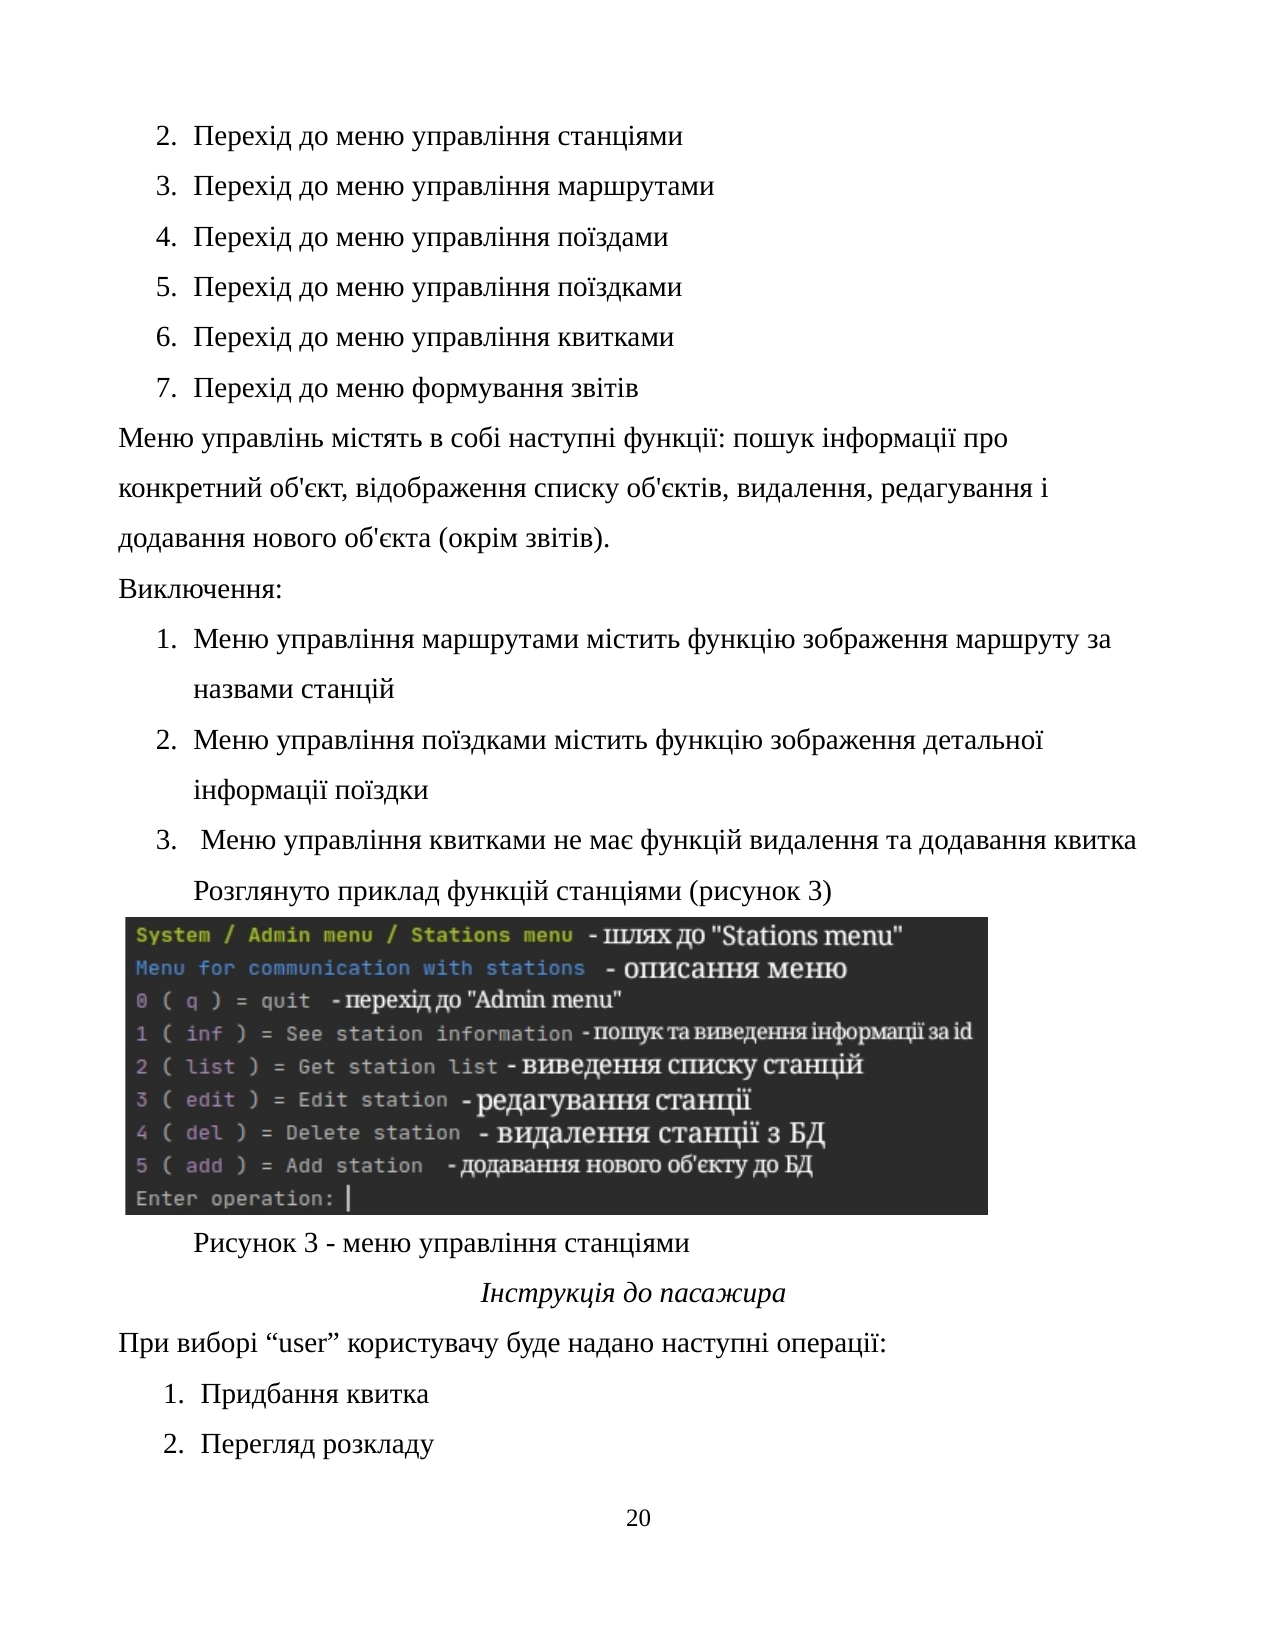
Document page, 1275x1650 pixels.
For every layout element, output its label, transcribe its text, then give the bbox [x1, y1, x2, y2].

text При виборі “user” користувачу буде надано наступні операції: [118, 1326, 1158, 1359]
list Перехід до меню формування звітів [156, 370, 1158, 403]
text Виключення: [118, 571, 1158, 604]
list Перехід до меню управління квитками [156, 319, 1158, 353]
list Меню управління квитками не має функцій видалення та додавання квитка [156, 822, 1158, 856]
text Інструкція до пасажира [118, 1275, 1158, 1309]
text Рисунок 3 - меню управління станціями [118, 1225, 1158, 1258]
list Перехід до меню управління поїздками [156, 269, 1158, 303]
list Перехід до меню управління поїздами [156, 219, 1158, 252]
picture [125, 917, 988, 1215]
list Перехід до меню управління станціями [156, 118, 1158, 152]
text Розглянуто приклад функцій станціями (рисунок 3) [118, 873, 1158, 906]
list Меню управління поїздками містить функцію зображення детальної інформації поїздки [156, 722, 1158, 806]
list Меню управління маршрутами містить функцію зображення маршруту за назвами станцій [156, 621, 1158, 705]
list Придбання квитка [163, 1376, 1158, 1409]
list Перехід до меню управління маршрутами [156, 168, 1158, 202]
text Меню управлінь містять в собі наступні функції: пошук інформації про конкретний об'єкт, відображення списку об'єктів, видалення, редагування і додавання нового об'єкта (окрім звітів). [118, 420, 1158, 554]
list Перегляд розкладу [163, 1426, 1158, 1460]
